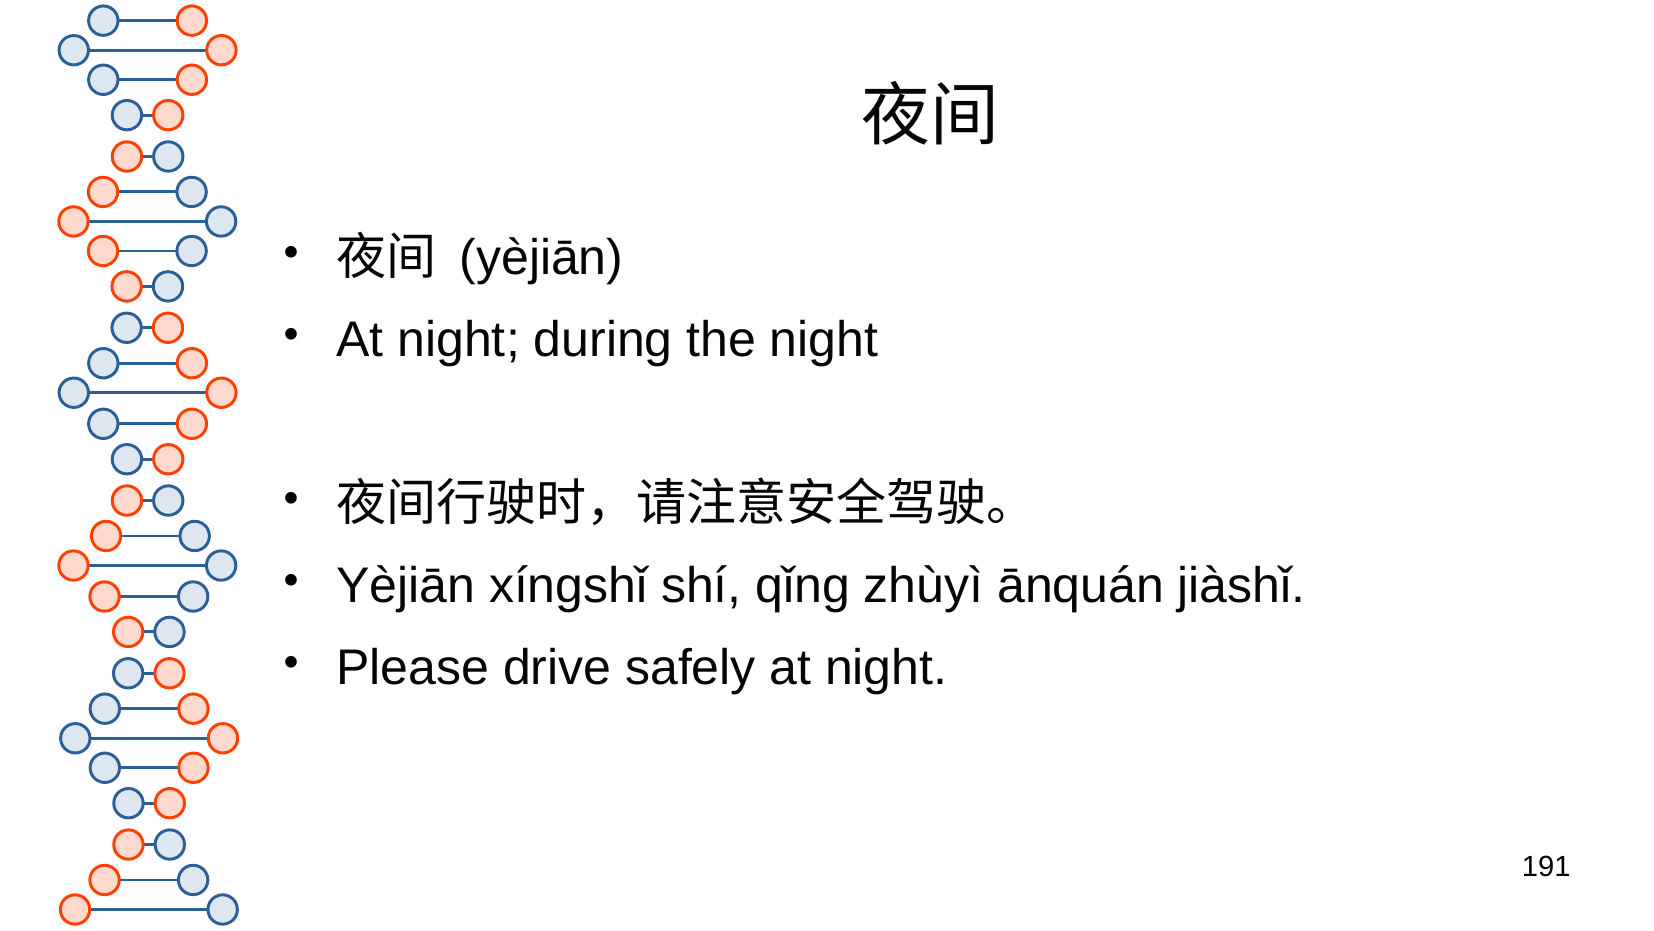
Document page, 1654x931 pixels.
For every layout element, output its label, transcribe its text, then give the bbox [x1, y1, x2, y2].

title 夜间 [265, 35, 1595, 189]
list 夜间 (yèjiān) At night; during the night 夜间行驶时，请注意安全驾驶。 Yèjiān xíngshǐ shí, qǐng zhùyì ānquán jiàshǐ. Please drive safely at night. [265, 224, 1595, 764]
